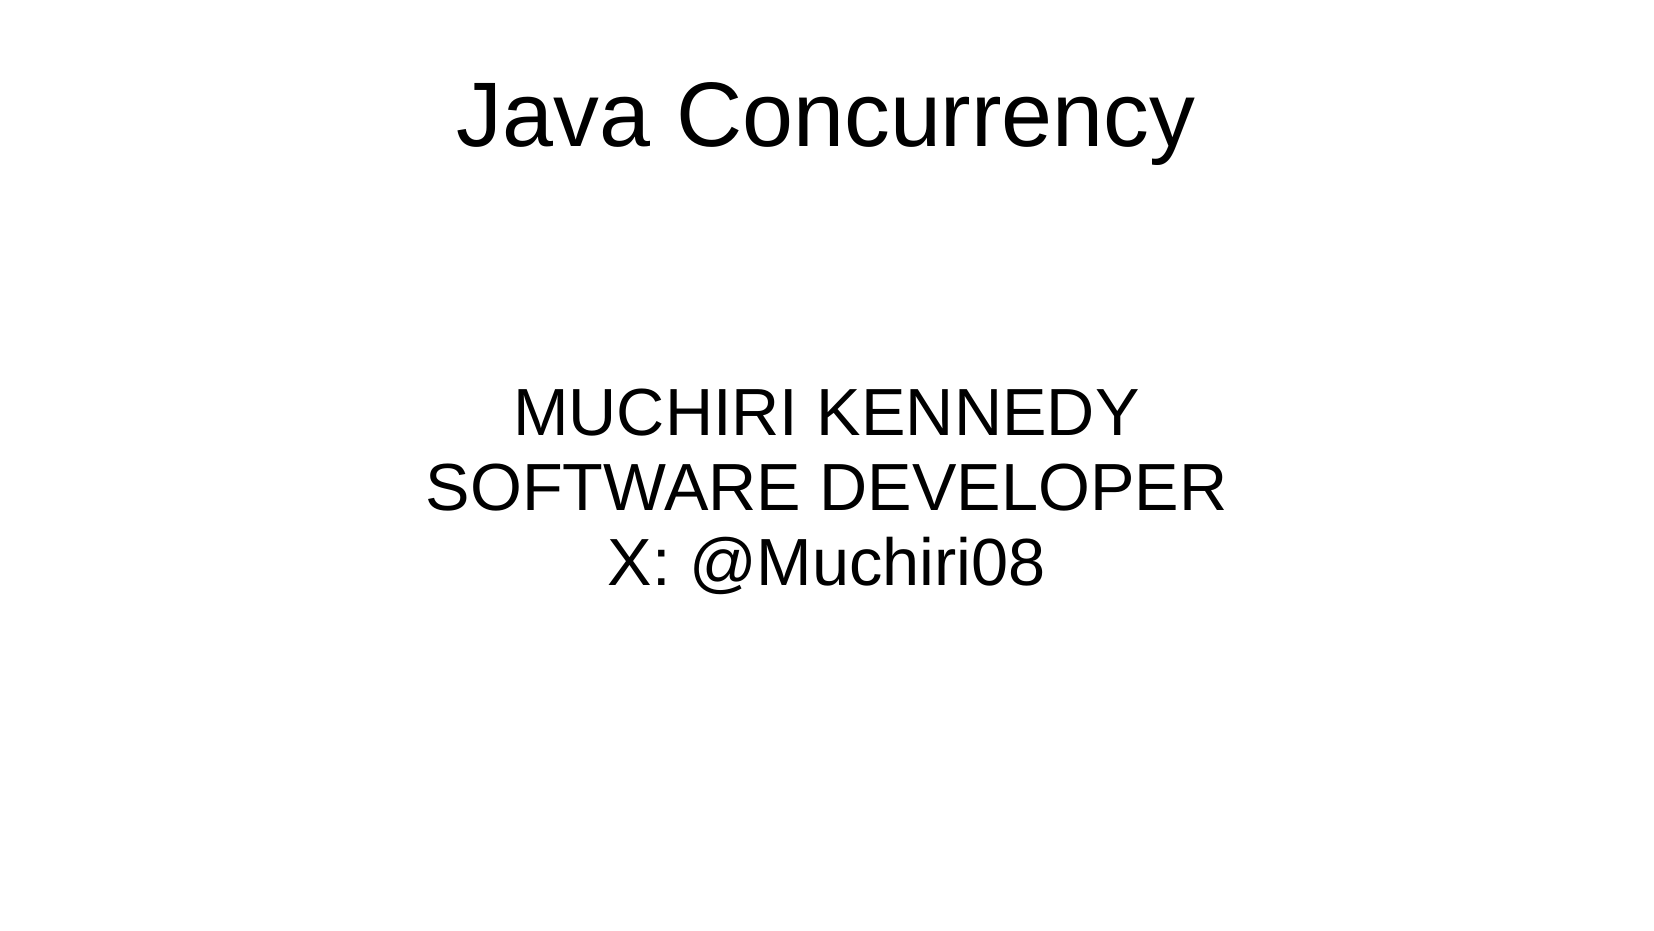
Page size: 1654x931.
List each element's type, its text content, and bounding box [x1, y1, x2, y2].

title Java Concurrency [82, 37, 1571, 193]
subtitle MUCHIRI KENNEDY SOFTWARE DEVELOPER X: @Muchiri08 [82, 217, 1571, 758]
